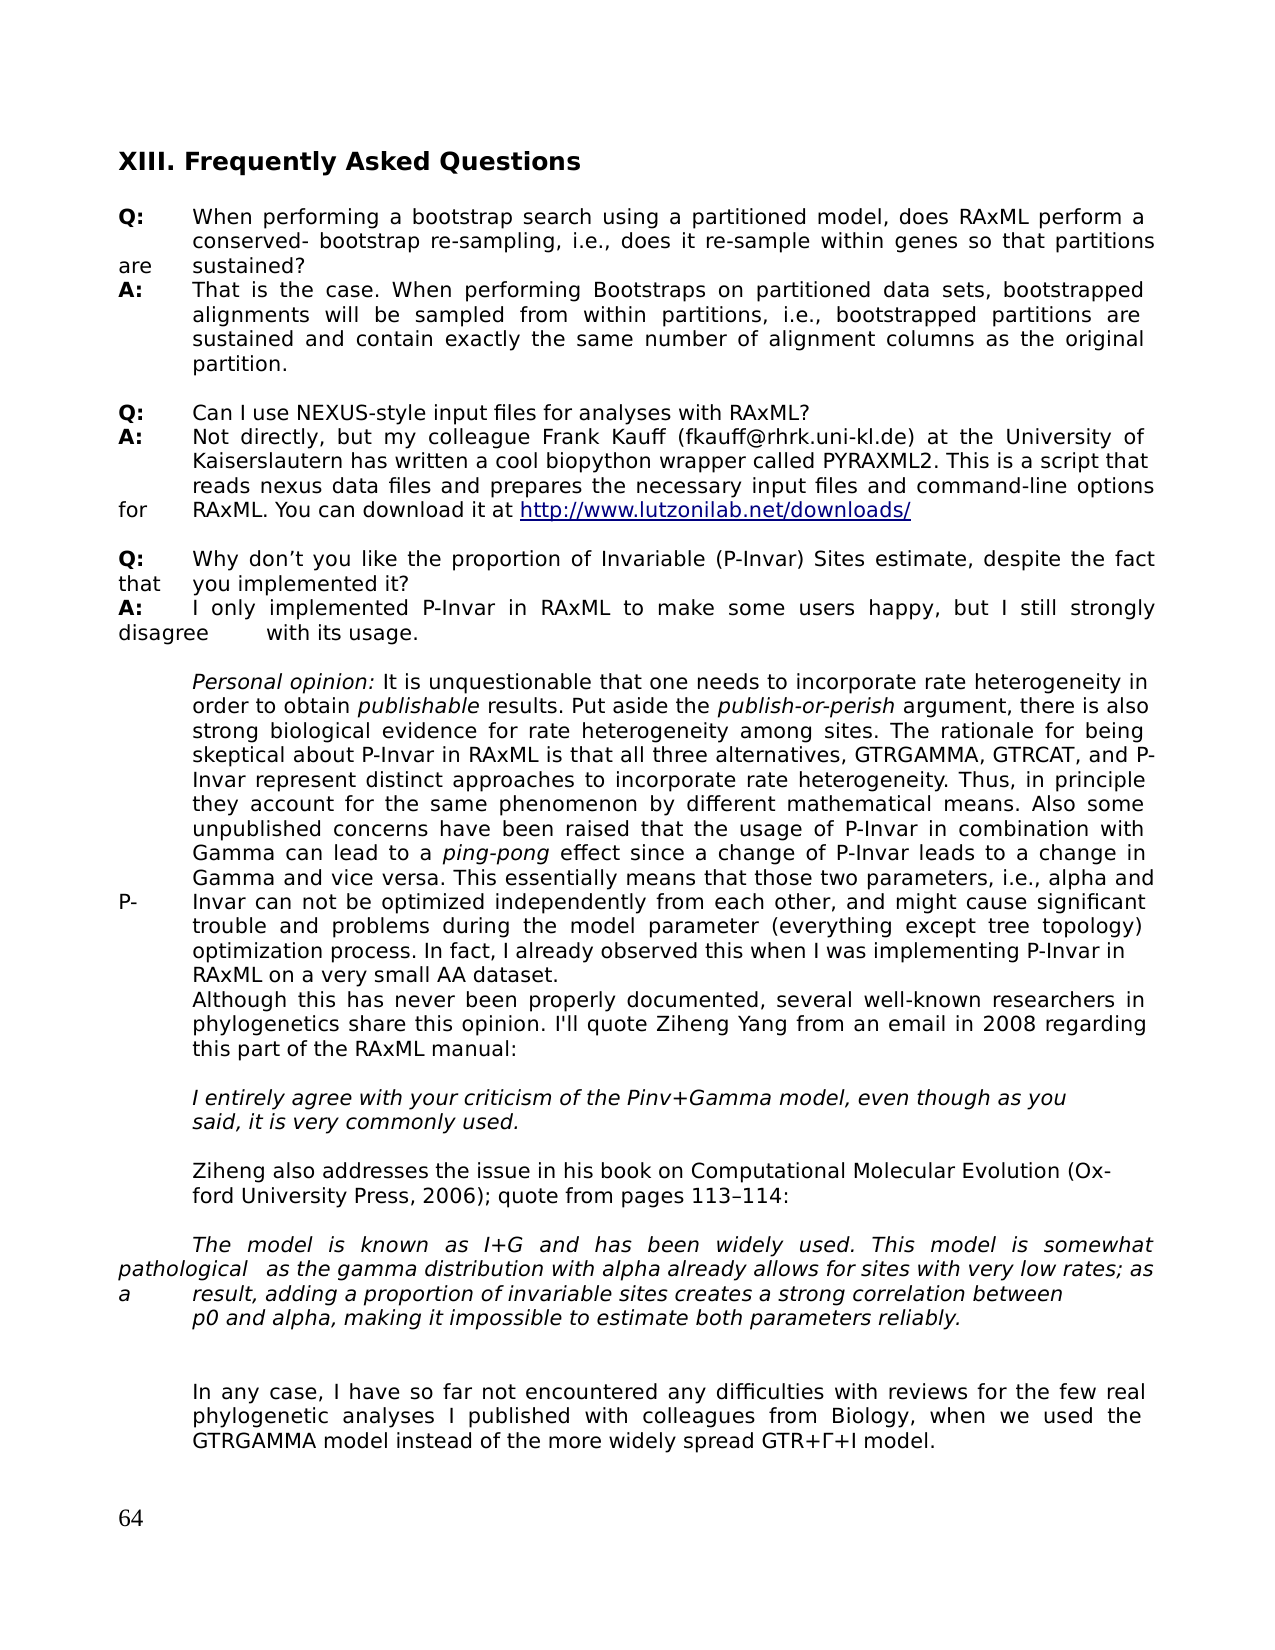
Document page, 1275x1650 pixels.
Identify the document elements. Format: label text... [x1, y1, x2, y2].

text Q: When performing a bootstrap search using a partitioned model, does RAxML perform a conserved- bootstrap re-sampling, i.e., does it re-sample within genes so that partitions are sustained? [118, 204, 1157, 278]
text Q: Why don’t you like the proportion of Invariable (P-Invar) Sites estimate, despite the fact that you implemented it? [118, 547, 1157, 596]
text I entirely agree with your criticism of the Pinv+Gamma model, even though as you [118, 1086, 1157, 1110]
text Although this has never been properly documented, several well-known researchers in phylogenetics share this opinion. I'll quote Ziheng Yang from an email in 2008 regarding this part of the RAxML manual: [118, 988, 1157, 1061]
text Personal opinion: It is unquestionable that one needs to incorporate rate heterogeneity in order to obtain publishable results. Put aside the publish-or-perish argument, there is also strong biological evidence for rate heterogeneity among sites. The rationale for being skeptical about P-Invar in RAxML is that all three alternatives, GTRGAMMA, GTRCAT, and P- Invar represent distinct approaches to incorporate rate heterogeneity. Thus, in principle they account for the same phenomenon by different mathematical means. Also some unpublished concerns have been raised that the usage of P-Invar in combination with Gamma can lead to a ping-pong effect since a change of P-Invar leads to a change in Gamma and vice versa. This essentially means that those two parameters, i.e., alpha and P- Invar can not be optimized independently from each other, and might cause significant trouble and problems during the model parameter (everything except tree topology) optimization process. In fact, I already observed this when I was implementing P-Invar in [118, 670, 1157, 963]
text ford University Press, 2006); quote from pages 113–114: [118, 1184, 1157, 1208]
text RAxML on a very small AA dataset. [118, 963, 1157, 988]
text A: That is the case. When performing Bootstraps on partitioned data sets, bootstrapped alignments will be sampled from within partitions, i.e., bootstrapped partitions are sustained and contain exactly the same number of alignment columns as the original partition. [118, 278, 1157, 376]
text p0 and alpha, making it impossible to estimate both parameters reliably. [118, 1306, 1157, 1331]
text Q: Can I use NEXUS-style input files for analyses with RAxML? [118, 400, 1157, 425]
text The model is known as I+G and has been widely used. This model is somewhat pathological as the gamma distribution with alpha already allows for sites with very low rates; as a result, adding a proportion of invariable sites creates a strong correlation between [118, 1233, 1157, 1306]
text In any case, I have so far not encountered any difficulties with reviews for the few real phylogenetic analyses I published with colleagues from Biology, when we used the GTRGAMMA model instead of the more widely spread GTR+Γ+I model. [118, 1379, 1157, 1453]
text said, it is very commonly used. [118, 1110, 1157, 1135]
text A: Not directly, but my colleague Frank Kauff (fkauff@rhrk.uni-kl.de) at the University of Kaiserslautern has written a cool biopython wrapper called PYRAXML2. This is a script that reads nexus data files and prepares the necessary input files and command-line options for RAxML. You can download it at http://www.lutzonilab.net/downloads/ [118, 425, 1157, 523]
text Ziheng also addresses the issue in his book on Computational Molecular Evolution (Ox- [118, 1159, 1157, 1184]
text A: I only implemented P-Invar in RAxML to make some users happy, but I still strongly disagree with its usage. [118, 596, 1157, 645]
text XIII. Frequently Asked Questions [118, 147, 1157, 176]
